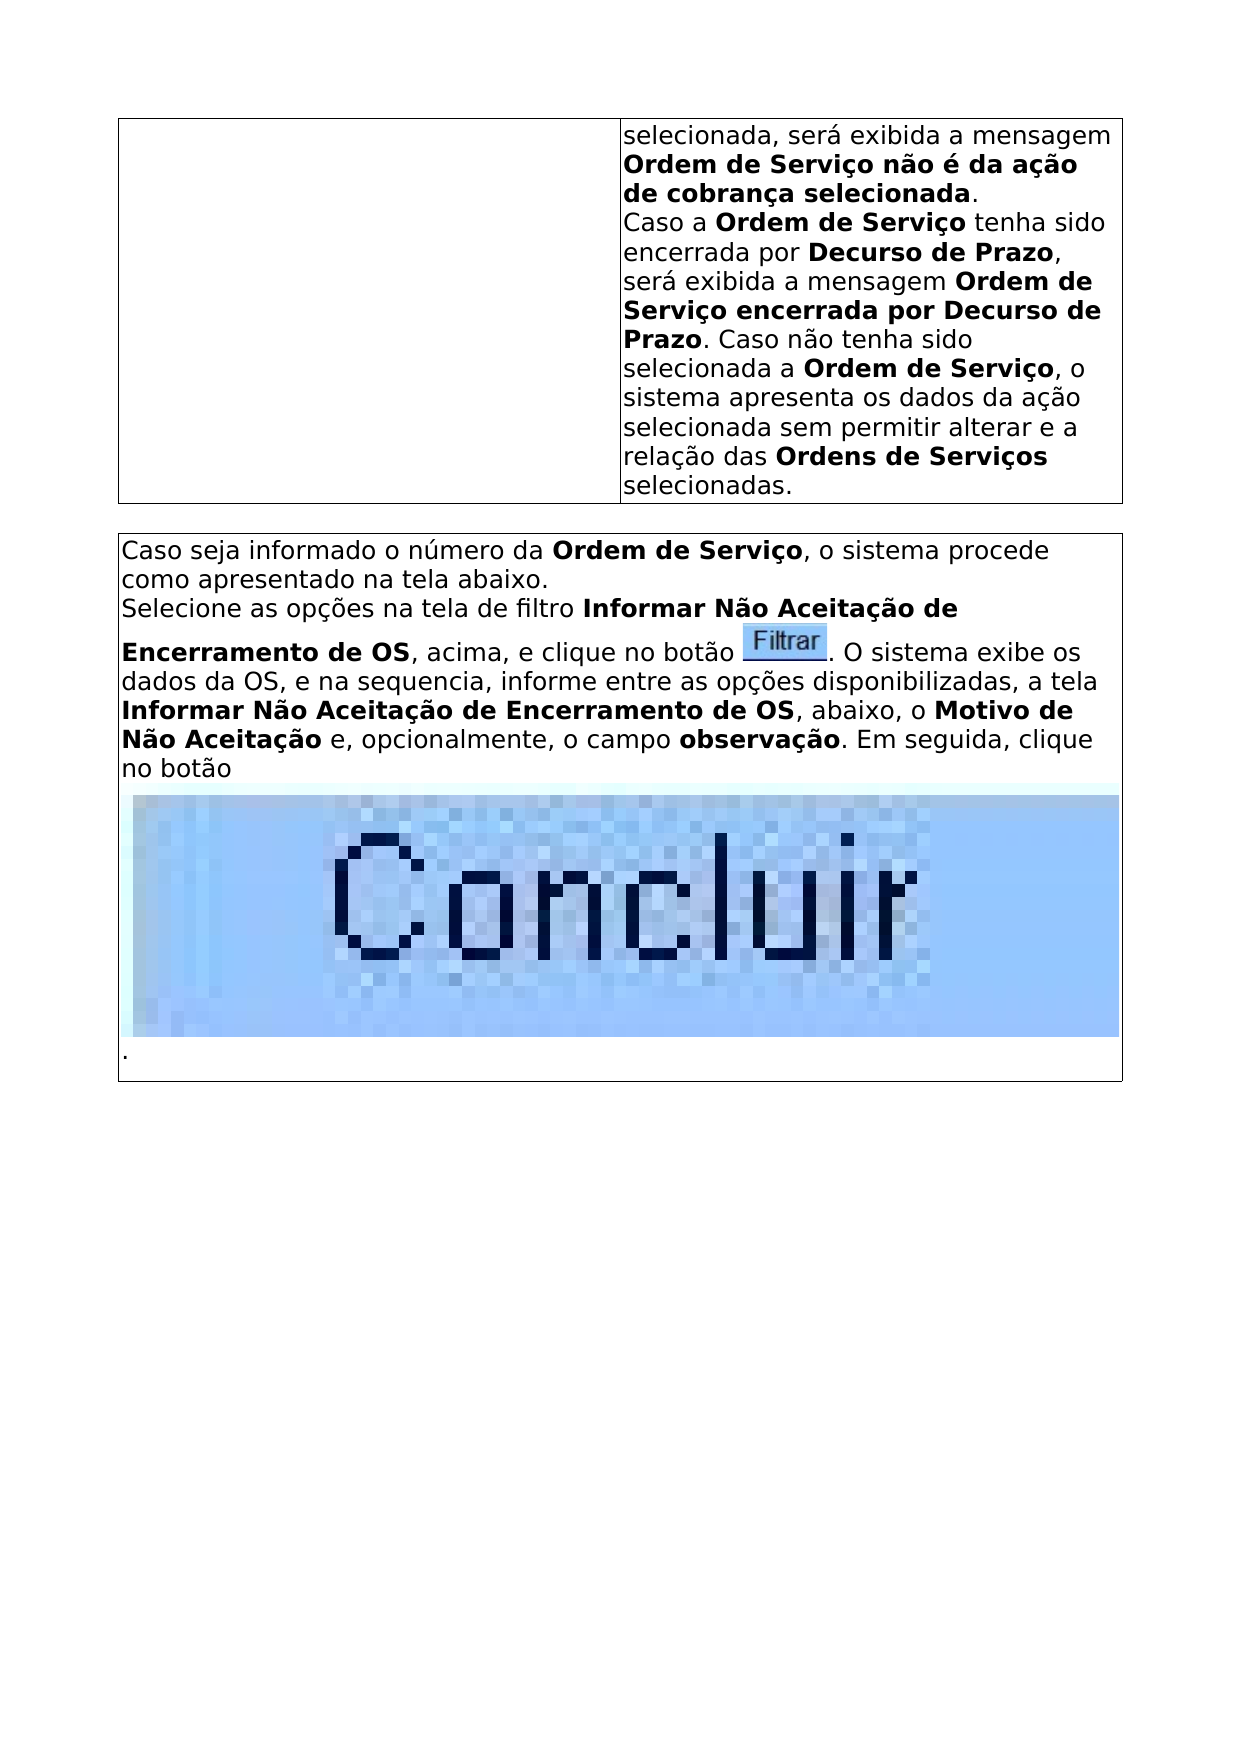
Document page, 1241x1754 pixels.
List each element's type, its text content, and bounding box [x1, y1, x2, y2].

table_cell [119, 119, 620, 503]
table_cell selecionada, será exibida a mensagem Ordem de Serviço não é da ação de cobrança selecionada. Caso a Ordem de Serviço tenha sido encerrada por Decurso de Prazo, será exibida a mensagem Ordem de Serviço encerrada por Decurso de Prazo. Caso não tenha sido selecionada a Ordem de Serviço, o sistema apresenta os dados da ação selecionada sem permitir alterar e a relação das Ordens de Serviços selecionadas. [621, 119, 1122, 503]
picture [742, 623, 828, 661]
picture [121, 783, 1120, 1037]
table_header Caso seja informado o número da Ordem de Serviço, o sistema procede como apresentado na tela abaixo. Selecione as opções na tela de filtro Informar Não Aceitação de Encerramento de OS, acima, e clique no botão . O sistema exibe os dados da OS, e na sequencia, informe entre as opções disponibilizadas, a tela Informar Não Aceitação de Encerramento de OS, abaixo, o Motivo de Não Aceitação e, opcionalmente, o campo observação. Em seguida, clique no botão . [119, 534, 1122, 1081]
